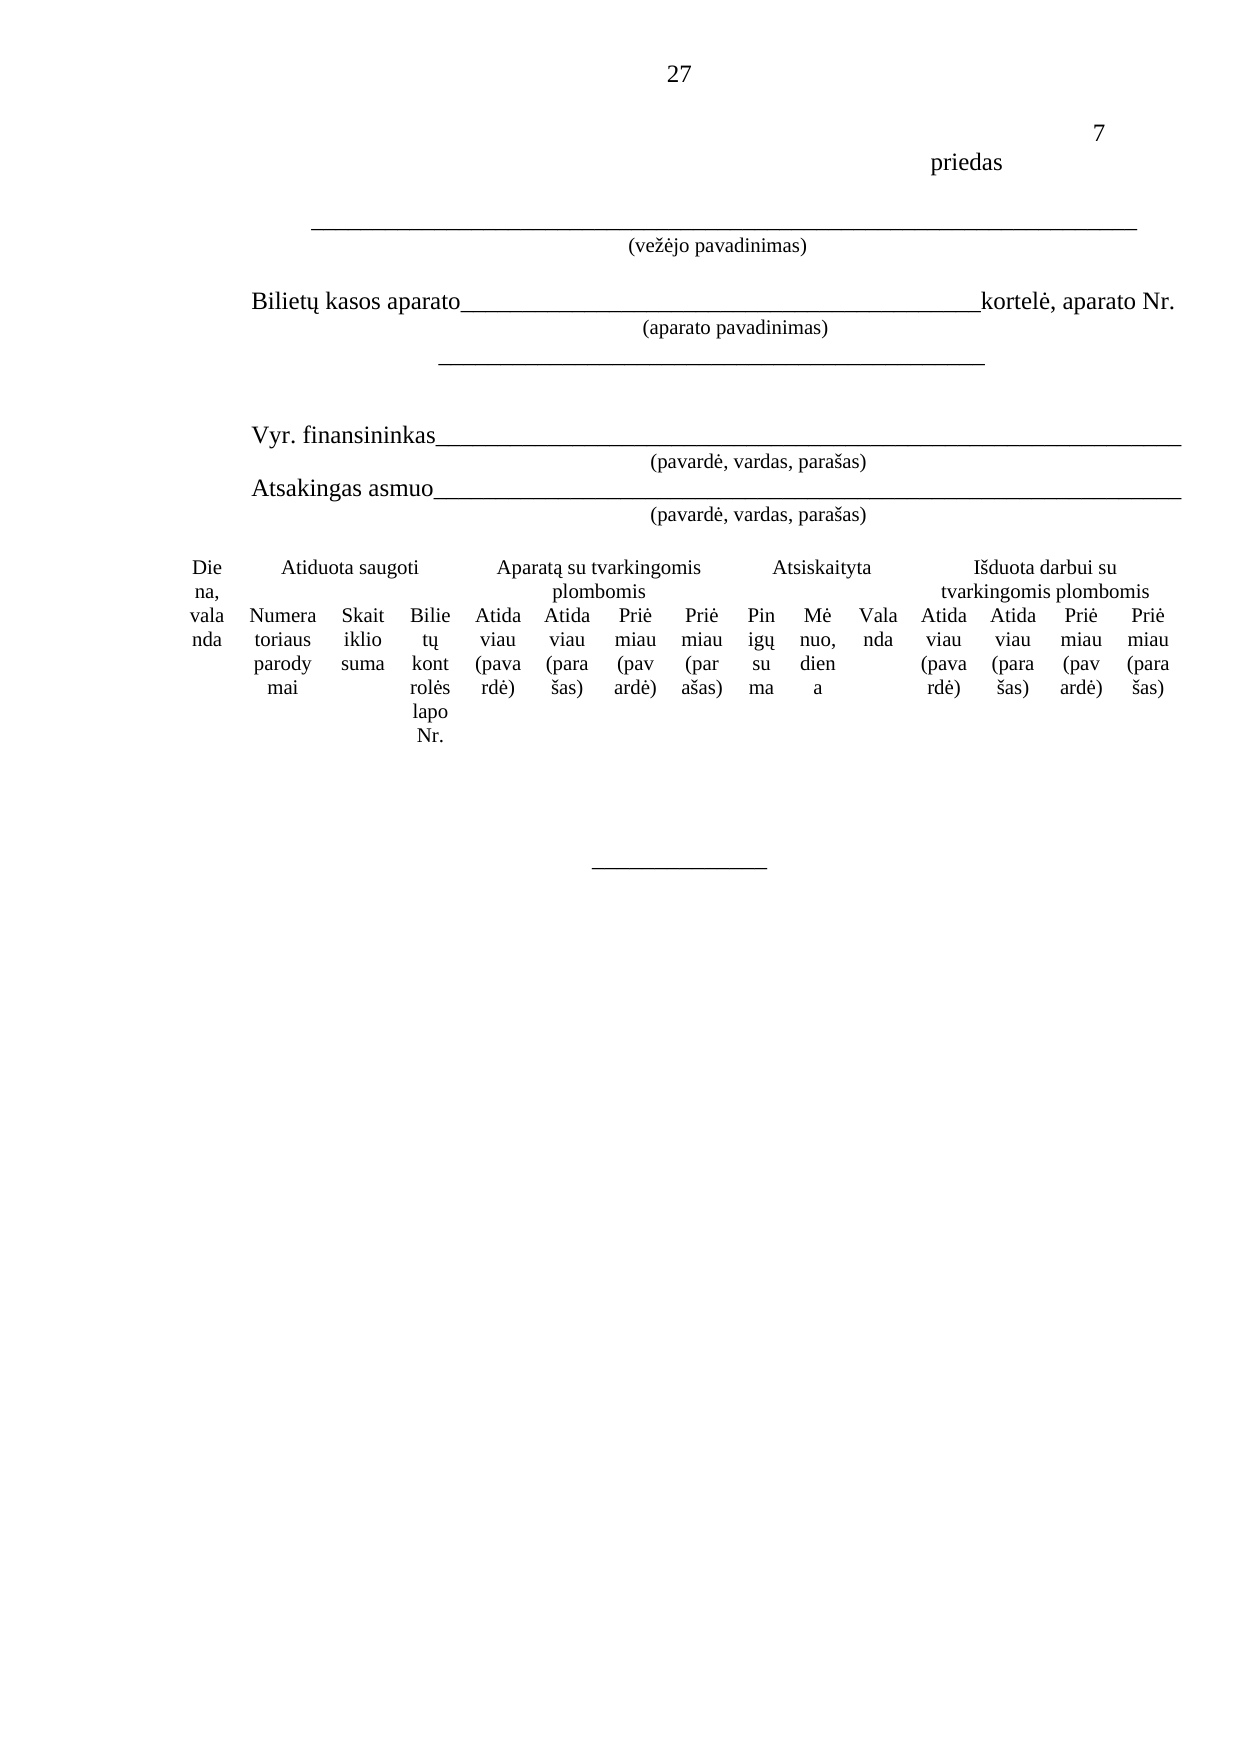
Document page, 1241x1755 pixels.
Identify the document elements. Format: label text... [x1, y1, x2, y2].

table_cell Numeratoriaus parodymai [237, 603, 328, 747]
text Bilietų kasos aparato kortelė, aparato Nr. [177, 286, 1181, 315]
table_cell Valanda [847, 603, 909, 747]
table_cell [734, 795, 788, 819]
table_cell Priėmiau (pavardė) [601, 603, 669, 747]
table_cell [177, 819, 237, 843]
table_cell [601, 819, 669, 843]
table_cell Atidaviau (pavardė) [463, 603, 532, 747]
table_cell [397, 819, 463, 843]
table_cell [669, 819, 734, 843]
table_cell Atidaviau (parašas) [978, 603, 1047, 747]
table_cell [1047, 795, 1115, 819]
text Atsakingas asmuo [177, 473, 1181, 502]
table_cell [847, 819, 909, 843]
text (pavardė, vardas, parašas) [177, 502, 1181, 526]
table_cell Atidaviau (parašas) [533, 603, 601, 747]
table_cell [734, 771, 788, 795]
table_cell [978, 795, 1047, 819]
table_cell [847, 771, 909, 795]
table_cell [734, 819, 788, 843]
table_cell [788, 747, 847, 771]
table_header Aparatą su tvarkingomis plombomis [463, 555, 734, 603]
table_cell [237, 771, 328, 795]
table_cell [669, 795, 734, 819]
text 7 priedas [930, 118, 1181, 176]
table_cell [1115, 747, 1181, 771]
table_cell Atidaviau (pavardė) [909, 603, 978, 747]
table_cell [237, 747, 328, 771]
table_cell [601, 795, 669, 819]
text (vežėjo pavadinimas) [177, 233, 1181, 257]
table_cell [533, 747, 601, 771]
table_cell Mėnuo, diena [788, 603, 847, 747]
table_cell [237, 819, 328, 843]
table_cell [397, 747, 463, 771]
table_cell Priėmiau (pavardė) [1047, 603, 1115, 747]
table_cell [909, 771, 978, 795]
table_cell [1047, 819, 1115, 843]
table_cell [463, 819, 532, 843]
table_cell [463, 795, 532, 819]
table_cell [1047, 747, 1115, 771]
table_cell [329, 819, 397, 843]
table_cell [978, 747, 1047, 771]
table_cell [329, 771, 397, 795]
table_cell [533, 819, 601, 843]
table_cell [1115, 819, 1181, 843]
table_cell Priėmiau (parašas) [669, 603, 734, 747]
table_cell Pinigų suma [734, 603, 788, 747]
text ______________ [177, 843, 1181, 872]
table_cell [177, 771, 237, 795]
table_cell [978, 819, 1047, 843]
text (aparato pavadinimas) [177, 315, 1181, 339]
table_cell [397, 795, 463, 819]
table_cell [533, 795, 601, 819]
table_cell [601, 771, 669, 795]
table_cell [329, 747, 397, 771]
table_cell [788, 771, 847, 795]
table_cell [1115, 795, 1181, 819]
table_cell [734, 747, 788, 771]
table_cell [329, 795, 397, 819]
table_cell [909, 819, 978, 843]
table_cell Skaitiklio suma [329, 603, 397, 747]
text (pavardė, vardas, parašas) [177, 449, 1181, 473]
table_cell [788, 819, 847, 843]
table_cell [177, 747, 237, 771]
table_cell [669, 747, 734, 771]
table_cell Priėmiau (parašas) [1115, 603, 1181, 747]
table_cell [847, 747, 909, 771]
table_cell Bilietų kontrolės lapo Nr. [397, 603, 463, 747]
table_header Išduota darbui su tvarkingomis plombomis [909, 555, 1181, 603]
table_cell [1047, 771, 1115, 795]
table_cell [669, 771, 734, 795]
table_cell [397, 771, 463, 795]
table_cell [847, 795, 909, 819]
table_cell [909, 747, 978, 771]
table_cell [237, 795, 328, 819]
table_cell [601, 747, 669, 771]
table_cell [978, 771, 1047, 795]
table_cell [1115, 771, 1181, 795]
table_cell [788, 795, 847, 819]
table_cell [463, 771, 532, 795]
table_header Atsiskaityta [734, 555, 909, 603]
table_header Atiduota saugoti [237, 555, 463, 603]
table_cell [533, 771, 601, 795]
table_cell [463, 747, 532, 771]
table_cell [177, 795, 237, 819]
text Vyr. finansininkas [177, 420, 1181, 449]
table_cell [909, 795, 978, 819]
table_header Diena, valanda [177, 555, 237, 747]
